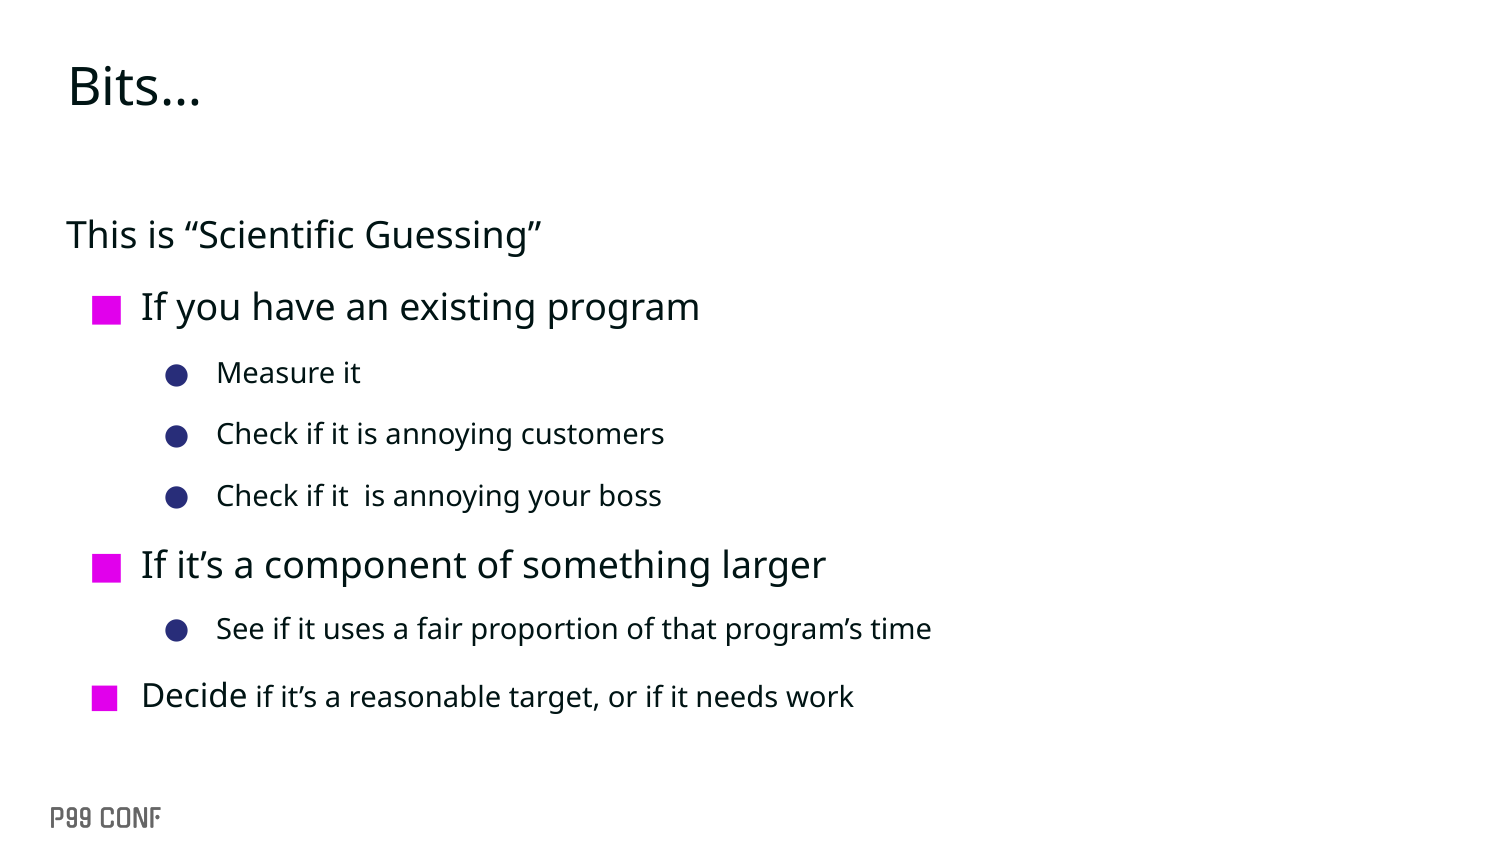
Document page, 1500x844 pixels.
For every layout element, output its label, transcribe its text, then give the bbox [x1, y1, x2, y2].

title Bits… [52, 37, 1451, 132]
list This is “Scientific Guessing” If you have an existing program Measure it Check if it is annoying customers Check if it is annoying your boss If it’s a component of something larger See if it uses a fair proportion of that program’s time Decide if it’s a reasonable target, or if it needs work [51, 189, 1449, 750]
picture [51, 807, 161, 828]
